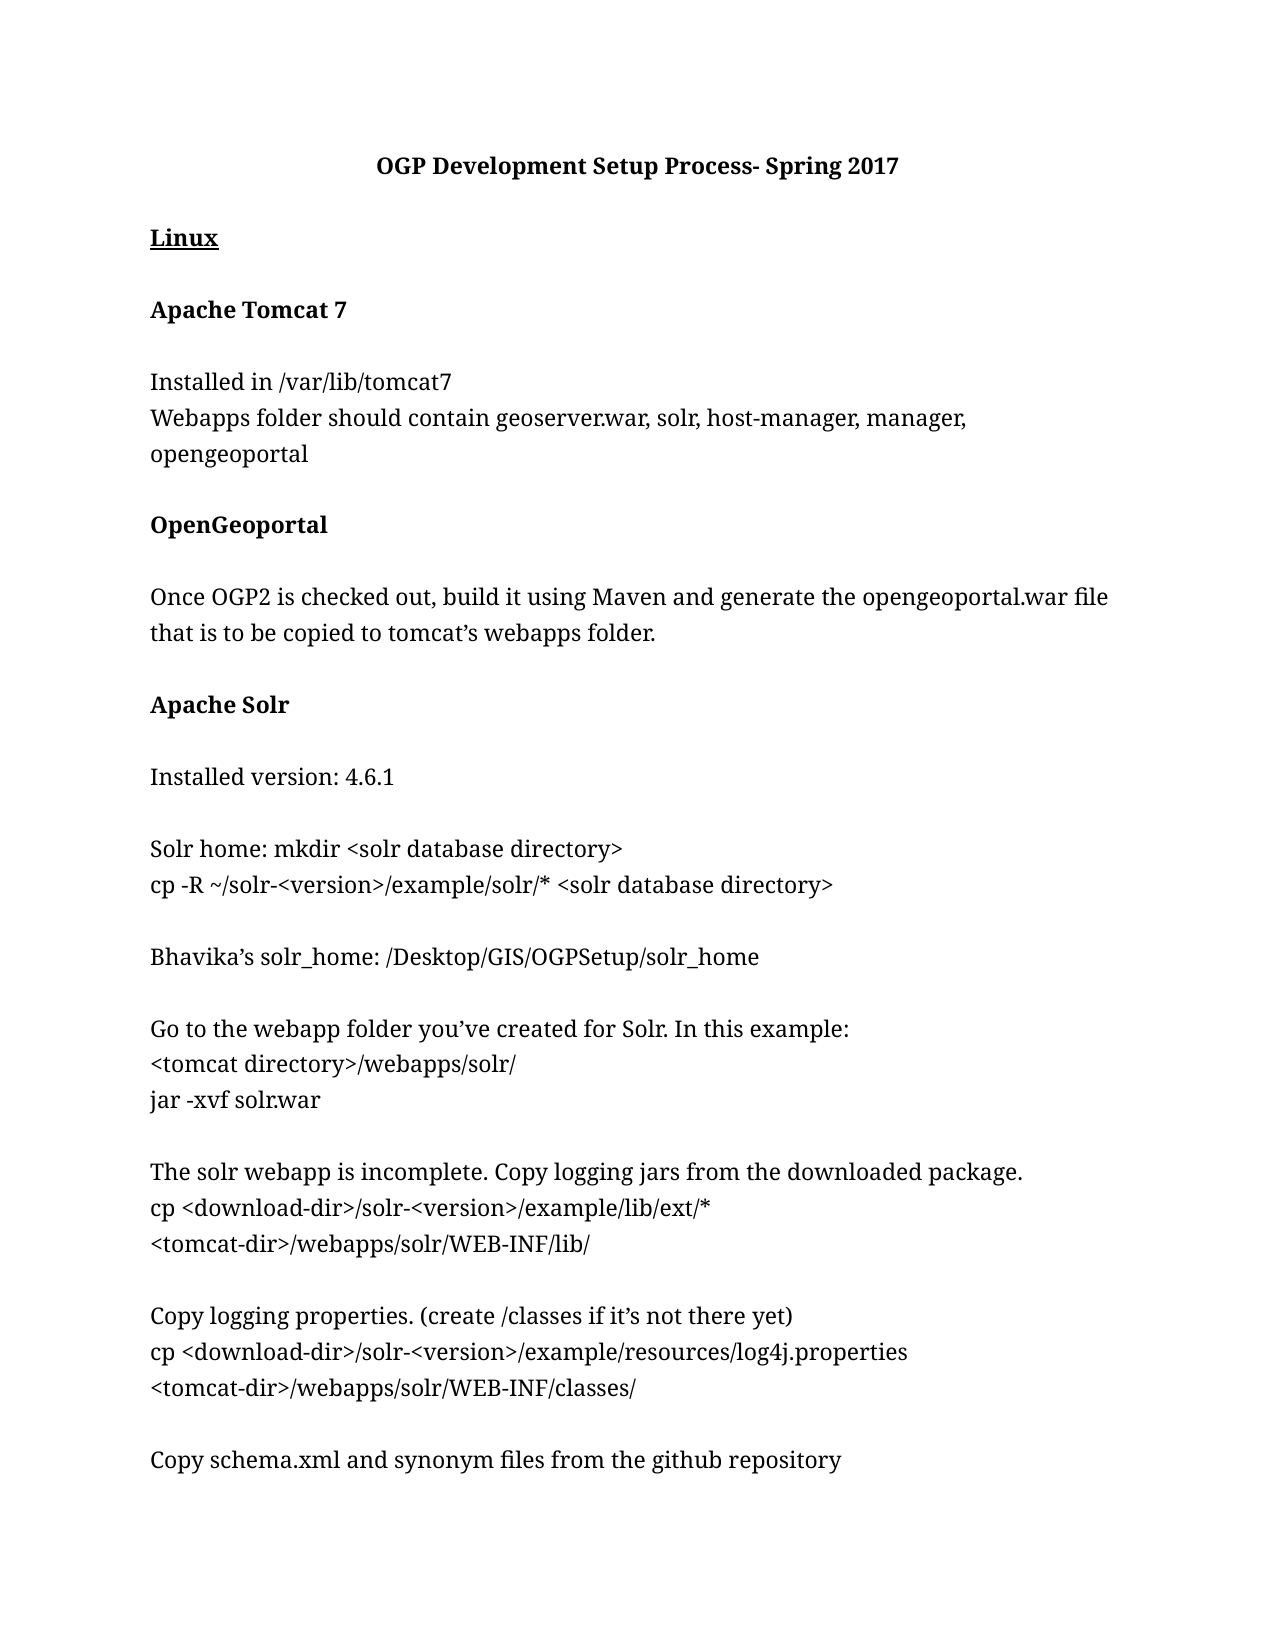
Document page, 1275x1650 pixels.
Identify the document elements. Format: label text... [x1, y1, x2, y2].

text Installed in /var/lib/tomcat7 [150, 366, 1125, 397]
text Once OGP2 is checked out, build it using Maven and generate the opengeoportal.war file that is to be copied to tomcat’s webapps folder. [150, 581, 1125, 648]
text <tomcat-dir>/webapps/solr/WEB-INF/lib/ [150, 1228, 1125, 1259]
text Copy schema.xml and synonym files from the github repository [150, 1444, 1125, 1475]
text Bhavika’s solr_home: /Desktop/GIS/OGPSetup/solr_home [150, 941, 1125, 972]
text OGP Development Setup Process- Spring 2017 [150, 150, 1125, 181]
text <tomcat directory>/webapps/solr/ [150, 1048, 1125, 1080]
text Solr home: mkdir <solr database directory> [150, 833, 1125, 864]
text cp -R ~/solr-<version>/example/solr/* <solr database directory> [150, 869, 1125, 900]
text Installed version: 4.6.1 [150, 761, 1125, 792]
text <tomcat-dir>/webapps/solr/WEB-INF/classes/ [150, 1372, 1125, 1403]
text OpenGeoportal [150, 509, 1125, 541]
text Apache Solr [150, 689, 1125, 720]
text Linux [150, 222, 1125, 253]
text Apache Tomcat 7 [150, 294, 1125, 325]
text Go to the webapp folder you’ve created for Solr. In this example: [150, 1012, 1125, 1044]
text The solr webapp is incomplete. Copy logging jars from the downloaded package. [150, 1156, 1125, 1187]
text cp <download-dir>/solr-<version>/example/lib/ext/* [150, 1192, 1125, 1223]
text Webapps folder should contain geoserver.war, solr, host-manager, manager, opengeoportal [150, 402, 1125, 469]
text Copy logging properties. (create /classes if it’s not there yet) [150, 1300, 1125, 1331]
text jar -xvf solr.war [150, 1084, 1125, 1116]
text cp <download-dir>/solr-<version>/example/resources/log4j.properties [150, 1336, 1125, 1367]
